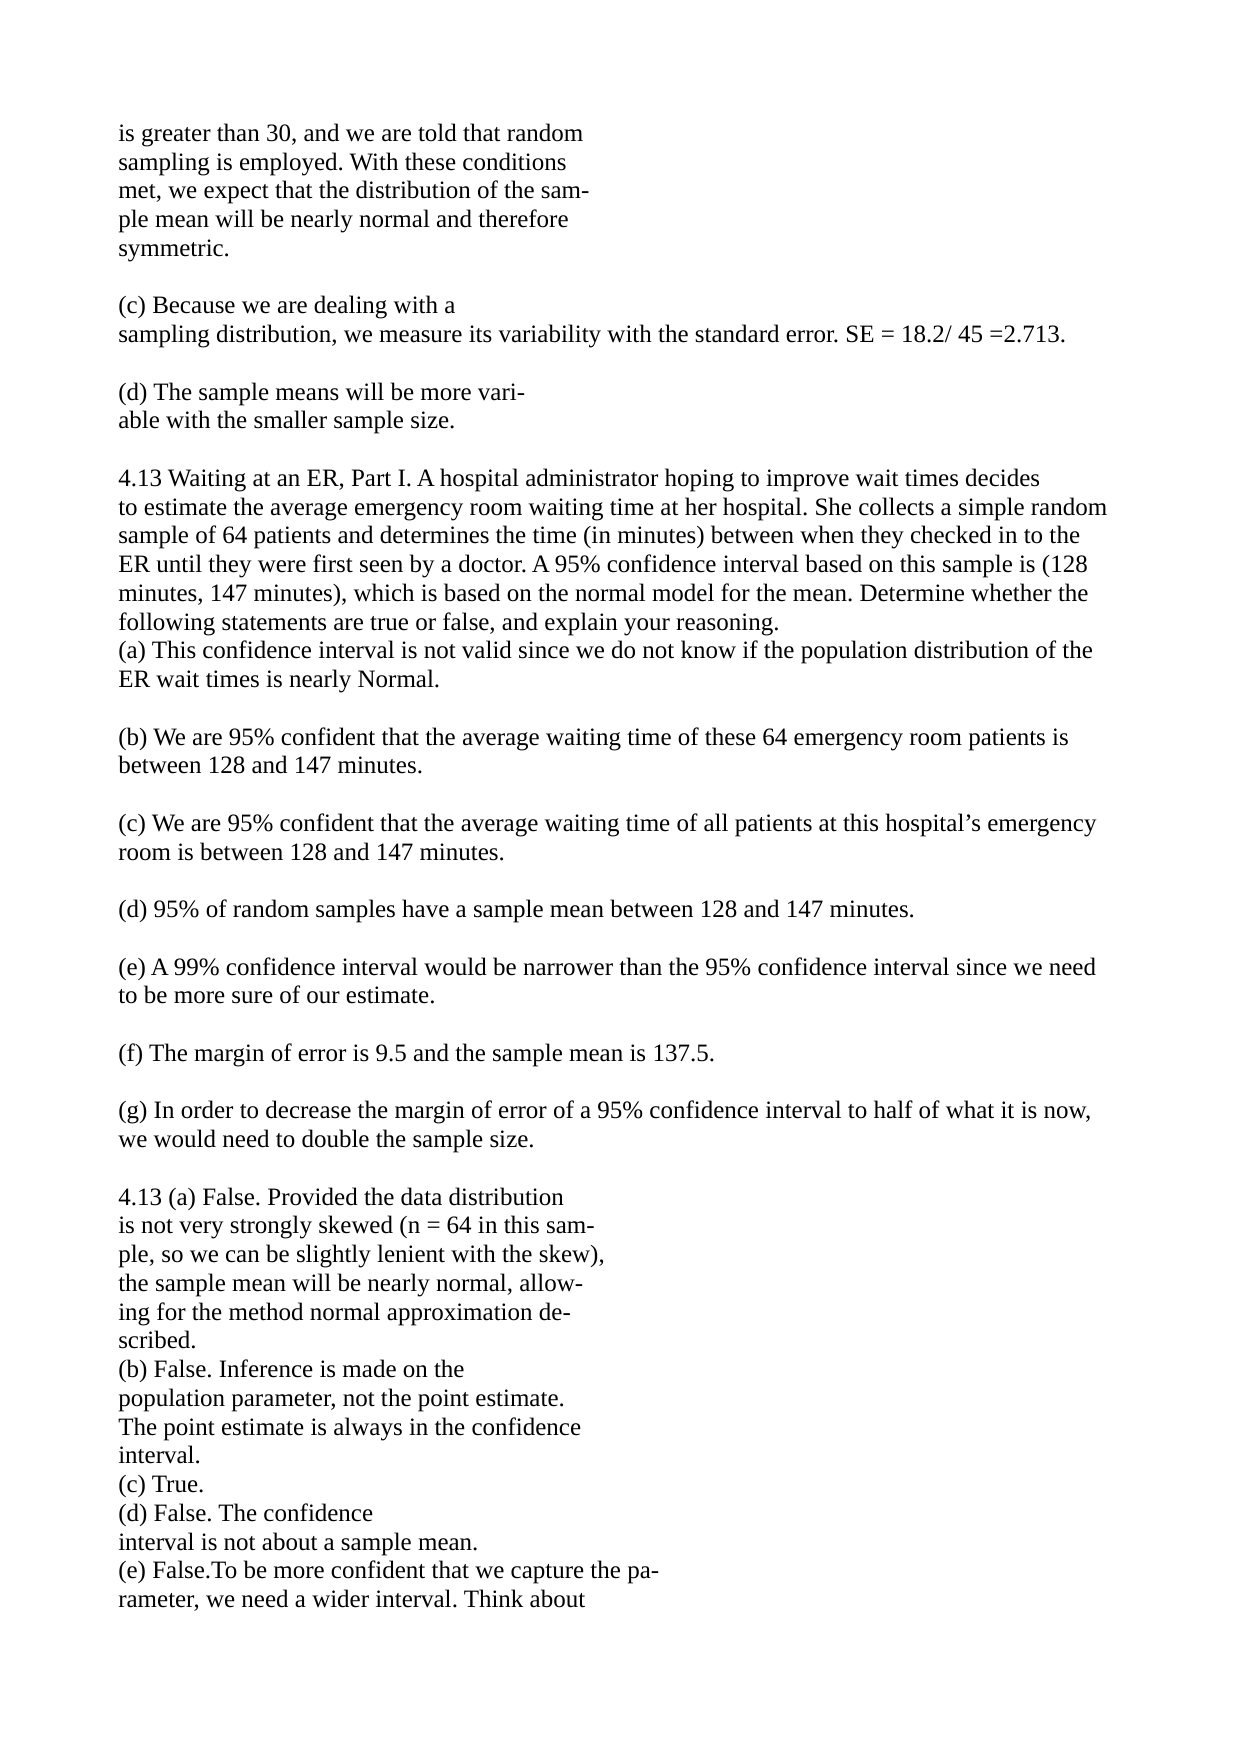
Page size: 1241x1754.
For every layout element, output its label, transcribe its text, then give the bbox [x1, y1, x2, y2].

text (c) Because we are dealing with a [118, 291, 1122, 319]
text between 128 and 147 minutes. [118, 751, 1122, 779]
text the sample mean will be nearly normal, allow- [118, 1268, 1122, 1297]
text symmetric. [118, 233, 1122, 262]
text population parameter, not the point estimate. [118, 1383, 1122, 1412]
text (d) 95% of random samples have a sample mean between 128 and 147 minutes. [118, 894, 1122, 923]
text able with the smaller sample size. [118, 406, 1122, 434]
text (c) True. [118, 1469, 1122, 1498]
text (f) The margin of error is 9.5 and the sample mean is 137.5. [118, 1038, 1122, 1067]
text minutes, 147 minutes), which is based on the normal model for the mean. Determine whether the [118, 578, 1122, 607]
text scribed. [118, 1326, 1122, 1354]
text rameter, we need a wider interval. Think about [118, 1584, 1122, 1613]
text 4.13 Waiting at an ER, Part I. A hospital administrator hoping to improve wait times decides [118, 463, 1122, 492]
text 4.13 (a) False. Provided the data distribution [118, 1182, 1122, 1211]
text (c) We are 95% confident that the average waiting time of all patients at this hospital’s emergency [118, 808, 1122, 837]
text to estimate the average emergency room waiting time at her hospital. She collects a simple random [118, 492, 1122, 521]
text we would need to double the sample size. [118, 1124, 1122, 1153]
text ER wait times is nearly Normal. [118, 664, 1122, 693]
text sampling is employed. With these conditions [118, 147, 1122, 176]
text room is between 128 and 147 minutes. [118, 837, 1122, 866]
text sampling distribution, we measure its variability with the standard error. SE = 18.2/ 45 =2.713. [118, 319, 1122, 348]
text (e) A 99% confidence interval would be narrower than the 95% confidence interval since we need [118, 952, 1122, 981]
text ing for the method normal approximation de- [118, 1297, 1122, 1326]
text ple, so we can be slightly lenient with the skew), [118, 1239, 1122, 1268]
text met, we expect that the distribution of the sam- [118, 176, 1122, 204]
text (b) False. Inference is made on the [118, 1354, 1122, 1383]
text (b) We are 95% confident that the average waiting time of these 64 emergency room patients is [118, 722, 1122, 751]
text (e) False.To be more confident that we capture the pa- [118, 1556, 1122, 1584]
text interval is not about a sample mean. [118, 1527, 1122, 1556]
text is greater than 30, and we are told that random [118, 118, 1122, 147]
text ER until they were first seen by a doctor. A 95% confidence interval based on this sample is (128 [118, 549, 1122, 578]
text interval. [118, 1441, 1122, 1469]
text ple mean will be nearly normal and therefore [118, 204, 1122, 233]
text (d) False. The confidence [118, 1498, 1122, 1527]
text to be more sure of our estimate. [118, 981, 1122, 1009]
text (g) In order to decrease the margin of error of a 95% confidence interval to half of what it is now, [118, 1096, 1122, 1124]
text following statements are true or false, and explain your reasoning. [118, 607, 1122, 636]
text sample of 64 patients and determines the time (in minutes) between when they checked in to the [118, 521, 1122, 549]
text (d) The sample means will be more vari- [118, 377, 1122, 406]
text is not very strongly skewed (n = 64 in this sam- [118, 1211, 1122, 1239]
text (a) This confidence interval is not valid since we do not know if the population distribution of the [118, 636, 1122, 664]
text The point estimate is always in the confidence [118, 1412, 1122, 1441]
